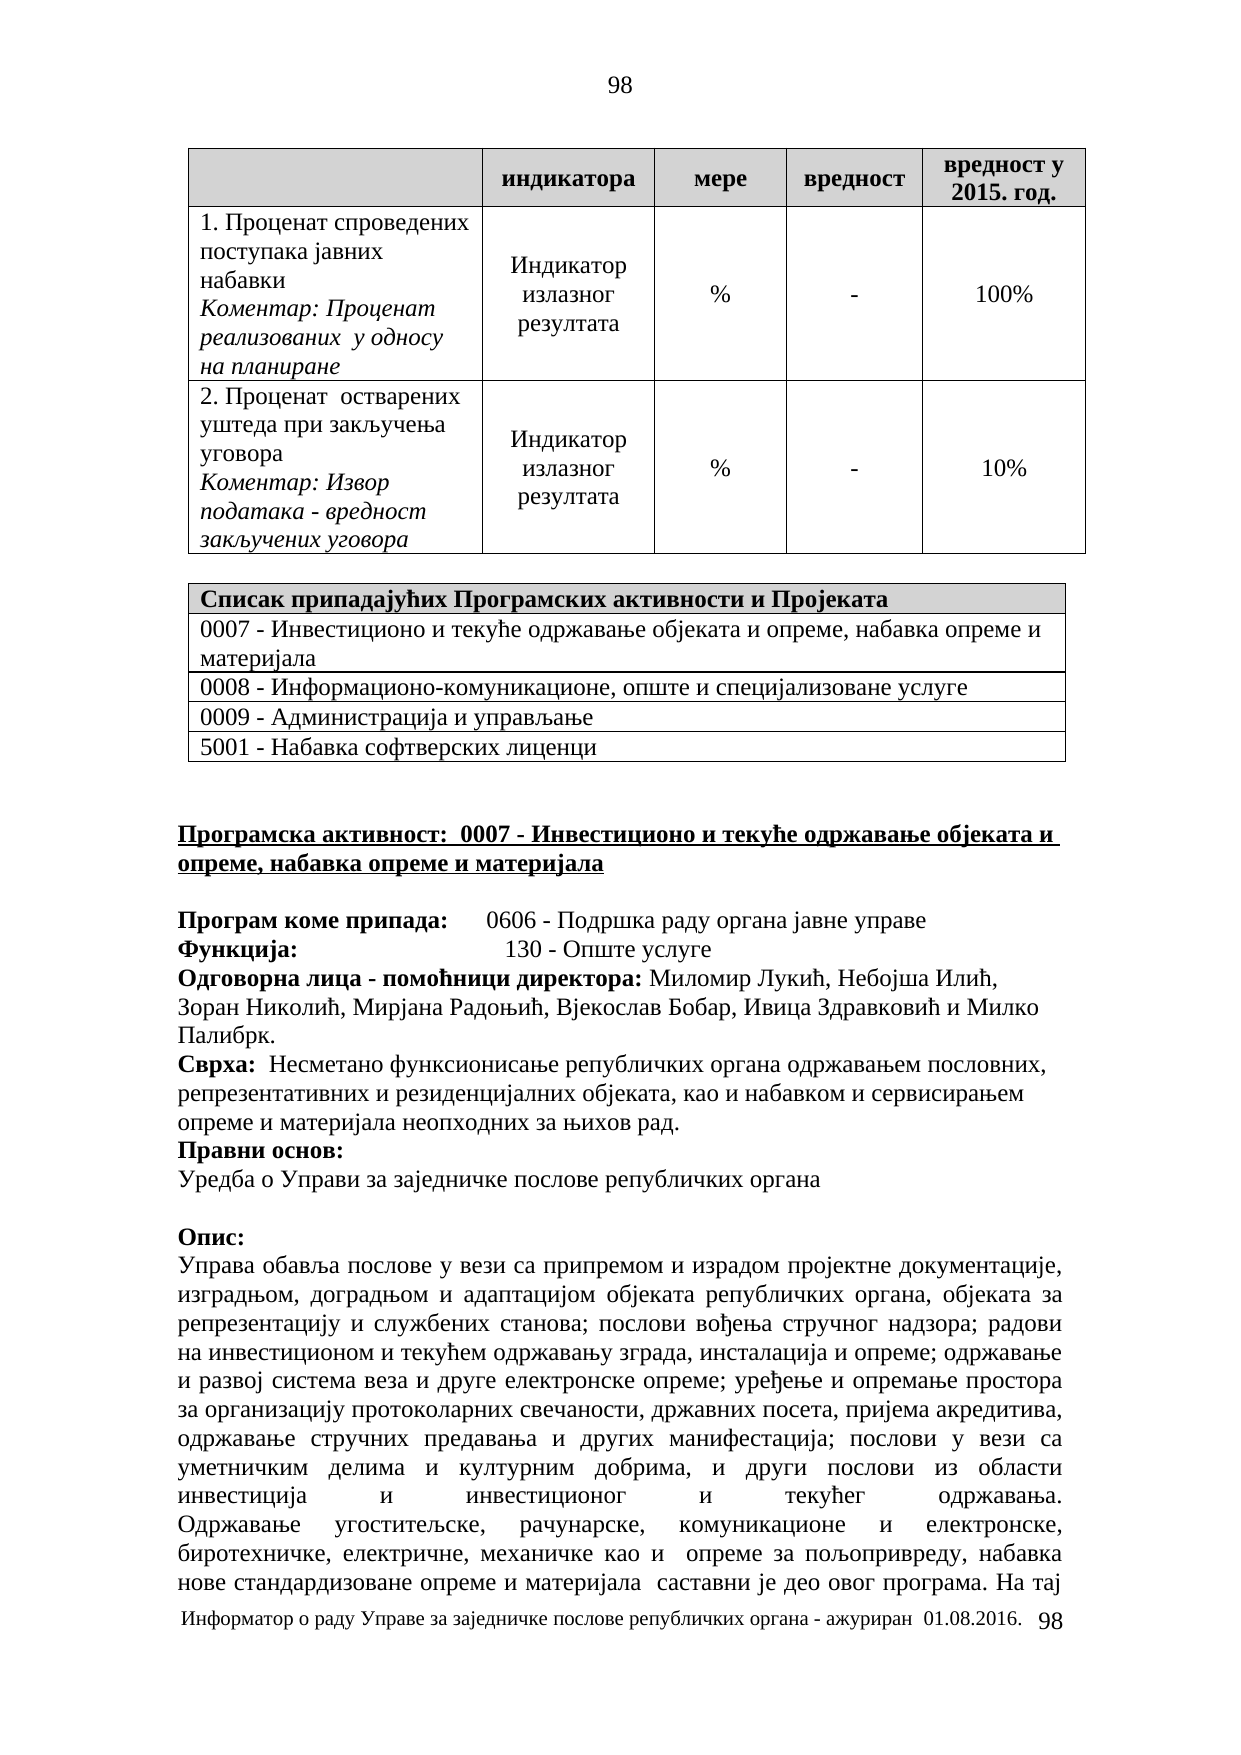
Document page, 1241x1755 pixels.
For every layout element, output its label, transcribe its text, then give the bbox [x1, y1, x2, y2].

table_cell 1. Проценат спроведених поступака јавних набавки Kоментар: Проценат реализованих у односу на планиране [189, 207, 482, 380]
table_header вредност [787, 149, 922, 206]
table_cell 0008 - Информационо-комуникационе, опште и специјализоване услуге [189, 673, 1065, 701]
table_cell 0009 - Администрација и управљање [189, 702, 1065, 731]
table_cell Индикатор излазног резултата [483, 207, 654, 380]
table_header Списак припадајућих Програмских активности и Пројеката [189, 584, 1065, 613]
text Програм коме припада: 0606 - Подршка раду органа јавне управе Функција: 130 - Опште услуге Одговорна лица - помоћници директора: Миломир Лукић, Небојша Илић, Зоран Николић, Мирјана Радоњић, Вјекослав Бобар, Ивица Здравковић и Милко Палибрк. [177, 877, 1063, 1049]
text Опис: Управа обавља послове у вези са припремом и израдом пројектне документације, изградњом, доградњом и адаптацијом објеката републичких органа, објеката за репрезентацију и службених станова; послови вођења стручног надзора; радови на инвестиционом и текућем одржавању зграда, инсталација и опреме; одржавање и развој система веза и друге електронске опреме; уређење и опремање простора за организацију протоколарних свечаности, државних посета, пријема акредитива, одржавање стручних предавања и других манифестација; послови у вези са уметничким делима и културним добрима, и други послови из области инвестиција и инвестиционог и текућег одржавања. Одржавање угоститељске, рачунарске, комуникационе и електронске, биротехничке, електричне, механичке као и опреме за пољопривреду, набавка нове стандардизоване опреме и материјала саставни је део овог програма. На тај [177, 1222, 1063, 1596]
table_cell - [787, 381, 922, 553]
text Сврха: Несметано функсионисање републичких органа одржавањем пословних, репрезентативних и резиденцијалних објеката, као и набавком и сервисирањем опреме и материјала неопходних за њихов рад. [177, 1049, 1063, 1136]
text Програмска активност: 0007 - Инвестиционо и текуће одржавање објеката и oпреме, набавка опреме и материјала [177, 791, 1063, 877]
table_header индикатора [483, 149, 654, 206]
table_cell % [655, 381, 786, 553]
table_header вредност у 2015. год. [923, 149, 1085, 206]
table_cell 100% [923, 207, 1085, 380]
table_header [189, 149, 482, 206]
table_cell Индикатор излазног резултата [483, 381, 654, 553]
table_header мере [655, 149, 786, 206]
text Правни основ: Уредба о Управи за заједничке послове републичких органа [177, 1136, 1063, 1222]
table_cell 0007 - Инвестиционо и текуће одржавање објеката и oпреме, набавка опреме и материјала [189, 614, 1065, 671]
table_cell - [787, 207, 922, 380]
table_cell 10% [923, 381, 1085, 553]
table_cell 2. Проценат остварених уштеда при закључења уговора Kоментар: Извор података - вредност закључених уговора [189, 381, 482, 553]
table_cell % [655, 207, 786, 380]
table_cell 5001 - Набавка софтверских лиценци [189, 732, 1065, 761]
